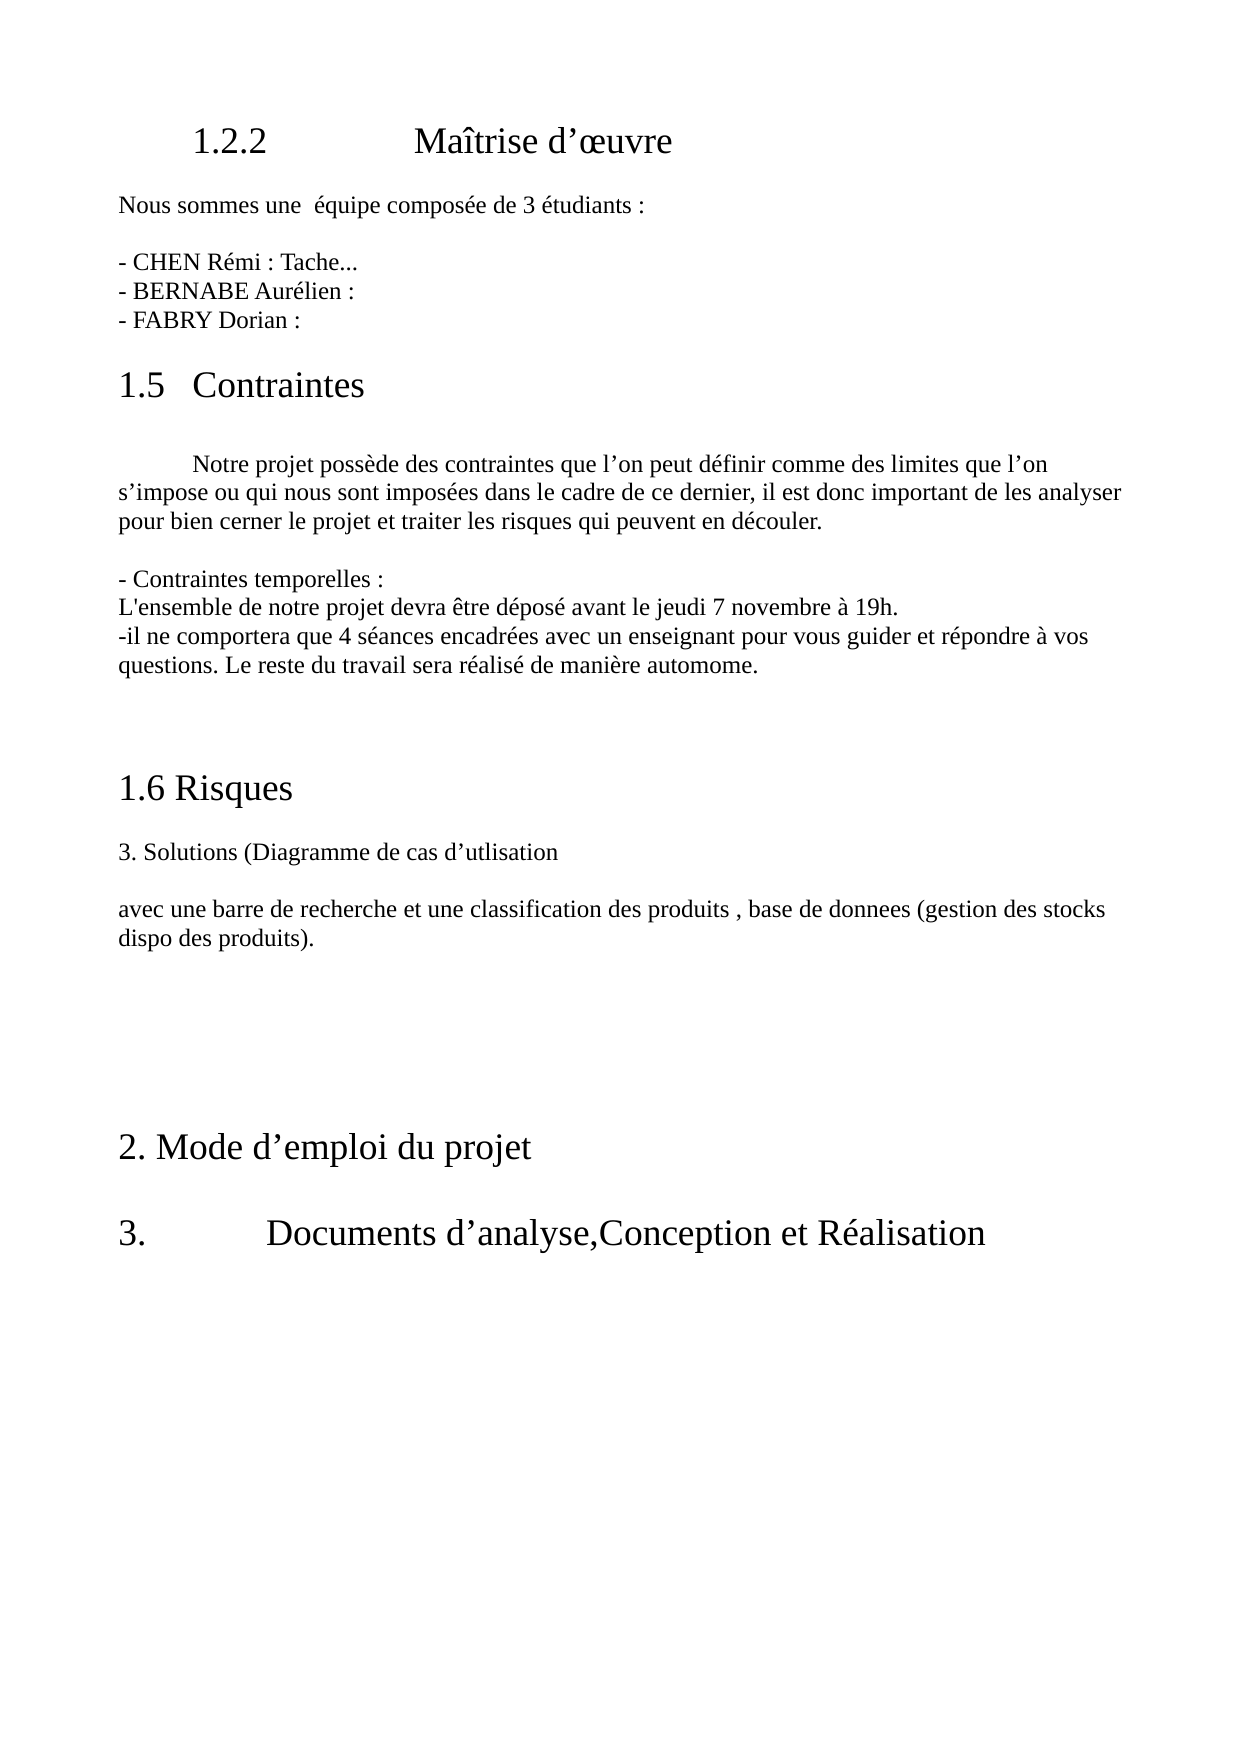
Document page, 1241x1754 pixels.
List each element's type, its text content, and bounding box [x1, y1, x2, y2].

text - Contraintes temporelles : [118, 564, 1122, 592]
text - FABRY Dorian : [118, 305, 1122, 334]
text Notre projet possède des contraintes que l’on peut définir comme des limites que l’on s’impose ou qui nous sont imposées dans le cadre de ce dernier, il est donc important de les analyser pour bien cerner le projet et traiter les risques qui peuvent en découler. [118, 449, 1122, 535]
text - CHEN Rémi : Tache... [118, 247, 1122, 276]
text 1.6 Risques [118, 765, 1122, 808]
text 3. Solutions (Diagramme de cas d’utlisation [118, 837, 1122, 866]
text 3. Documents d’analyse,Conception et Réalisation [118, 1211, 1122, 1254]
text Nous sommes une équipe composée de 3 étudiants : [118, 190, 1122, 219]
text - BERNABE Aurélien : [118, 276, 1122, 305]
text 1.5 Contraintes [118, 362, 1122, 406]
text L'ensemble de notre projet devra être déposé avant le jeudi 7 novembre à 19h. [118, 592, 1122, 621]
text -il ne comportera que 4 séances encadrées avec un enseignant pour vous guider et répondre à vos questions. Le reste du travail sera réalisé de manière automome. [118, 621, 1122, 679]
text 2. Mode d’emploi du projet [118, 1124, 1122, 1167]
text avec une barre de recherche et une classification des produits , base de donnees (gestion des stocks dispo des produits). [118, 894, 1122, 952]
text 1.2.2 Maîtrise d’œuvre [118, 118, 1122, 161]
